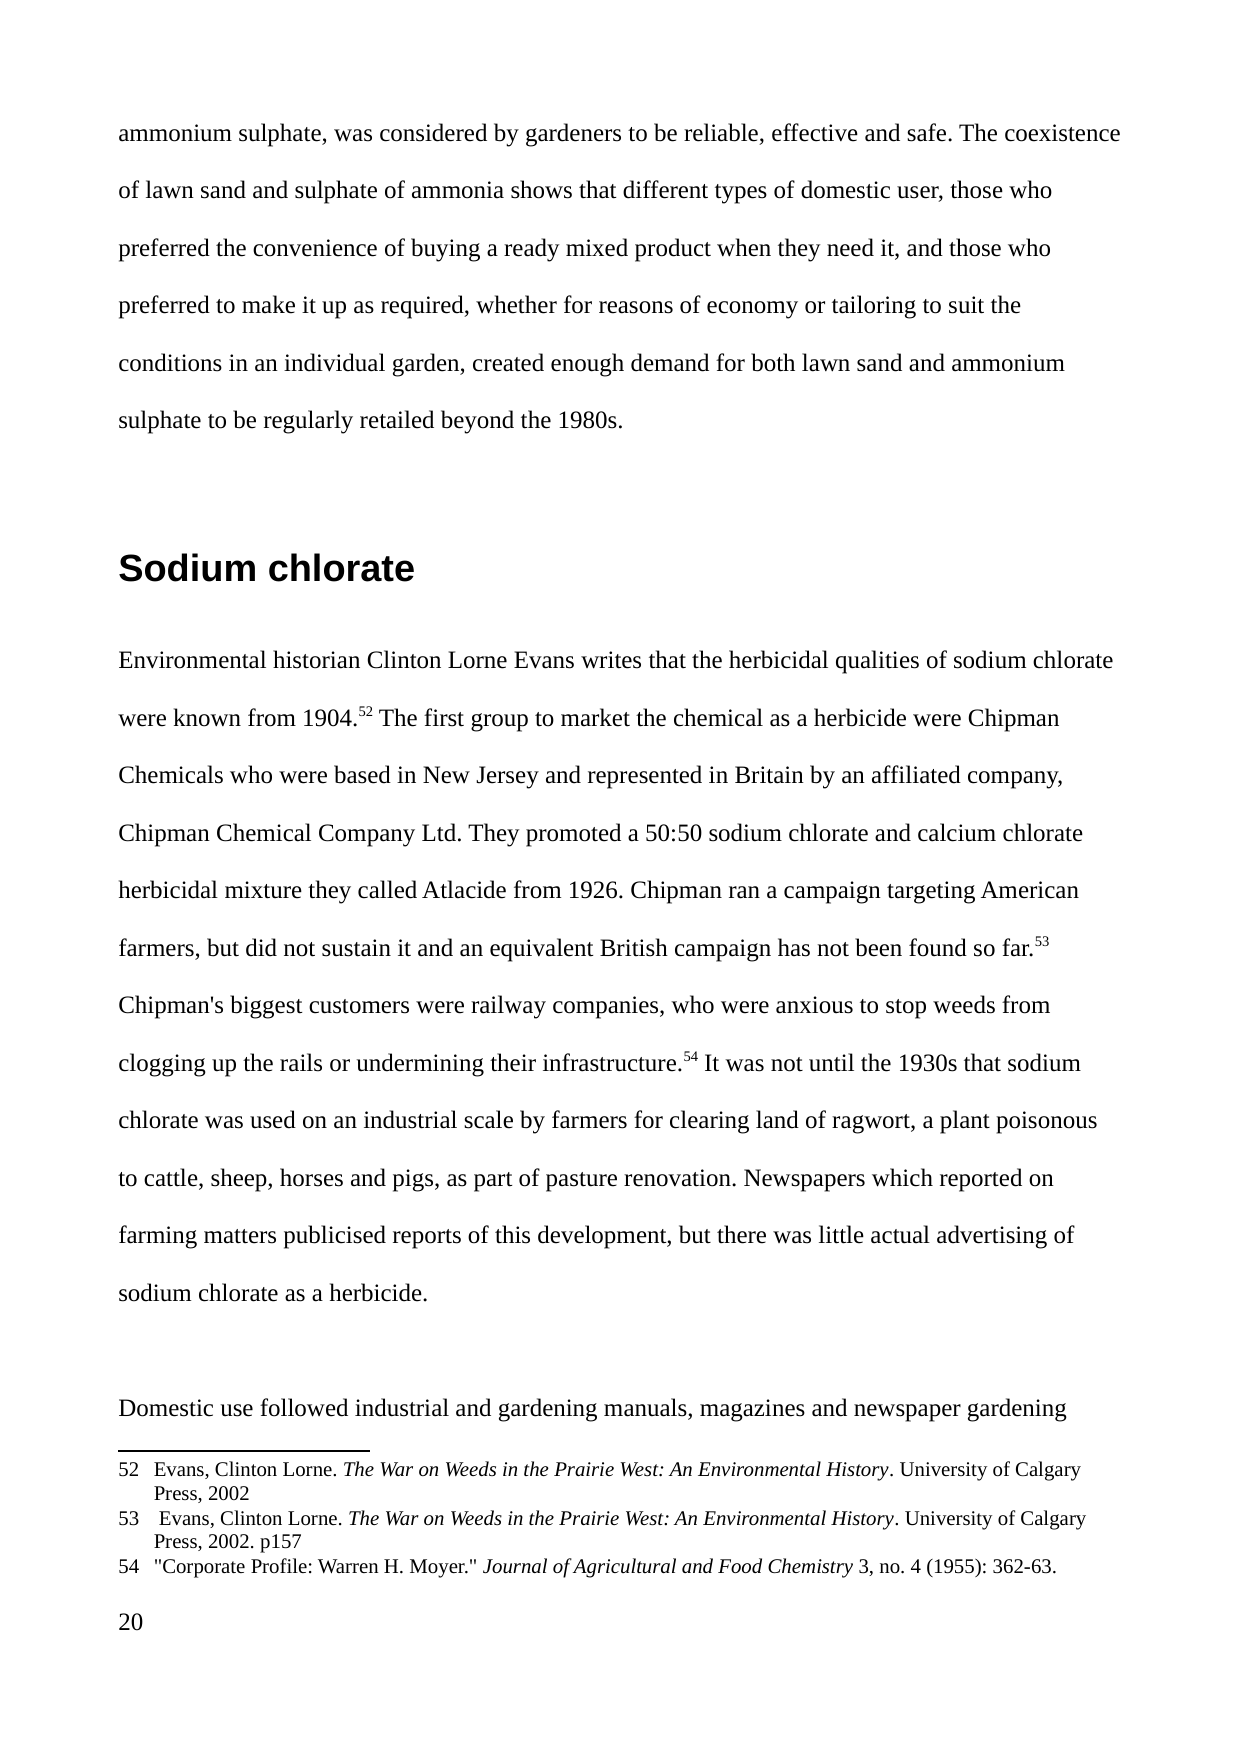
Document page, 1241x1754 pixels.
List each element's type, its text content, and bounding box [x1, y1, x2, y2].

text Evans, Clinton Lorne. The War on Weeds in the Prairie West: An Environmental History. University of Calgary Press, 2002. p157 [118, 1505, 1122, 1553]
text Environmental historian Clinton Lorne Evans writes that the herbicidal qualities of sodium chlorate were known from 1904. The first group to market the chemical as a herbicide were Chipman Chemicals who were based in New Jersey and represented in Britain by an affiliated company, Chipman Chemical Company Ltd. They promoted a 50:50 sodium chlorate and calcium chlorate herbicidal mixture they called Atlacide from 1926. Chipman ran a campaign targeting American farmers, but did not sustain it and an equivalent British campaign has not been found so far. Chipman's biggest customers were railway companies, who were anxious to stop weeds from clogging up the rails or undermining their infrastructure. It was not until the 1930s that sodium chlorate was used on an industrial scale by farmers for clearing land of ragwort, a plant poisonous to cattle, sheep, horses and pigs, as part of pasture renovation. Newspapers which reported on farming matters publicised reports of this development, but there was little actual advertising of sodium chlorate as a herbicide. [118, 645, 1122, 1307]
text "Corporate Profile: Warren H. Moyer." Journal of Agricultural and Food Chemistry 3, no. 4 (1955): 362-63. [118, 1553, 1122, 1578]
text ammonium sulphate, was considered by gardeners to be reliable, effective and safe. The coexistence of lawn sand and sulphate of ammonia shows that different types of domestic user, those who preferred the convenience of buying a ready mixed product when they need it, and those who preferred to make it up as required, whether for reasons of economy or tailoring to suit the conditions in an individual garden, created enough demand for both lawn sand and ammonium sulphate to be regularly retailed beyond the 1980s. [118, 118, 1122, 434]
subtitle Sodium chlorate [118, 546, 1122, 589]
text Evans, Clinton Lorne. The War on Weeds in the Prairie West: An Environmental History. University of Calgary Press, 2002 [118, 1457, 1122, 1505]
text Domestic use followed industrial and gardening manuals, magazines and newspaper gardening [118, 1393, 1122, 1422]
